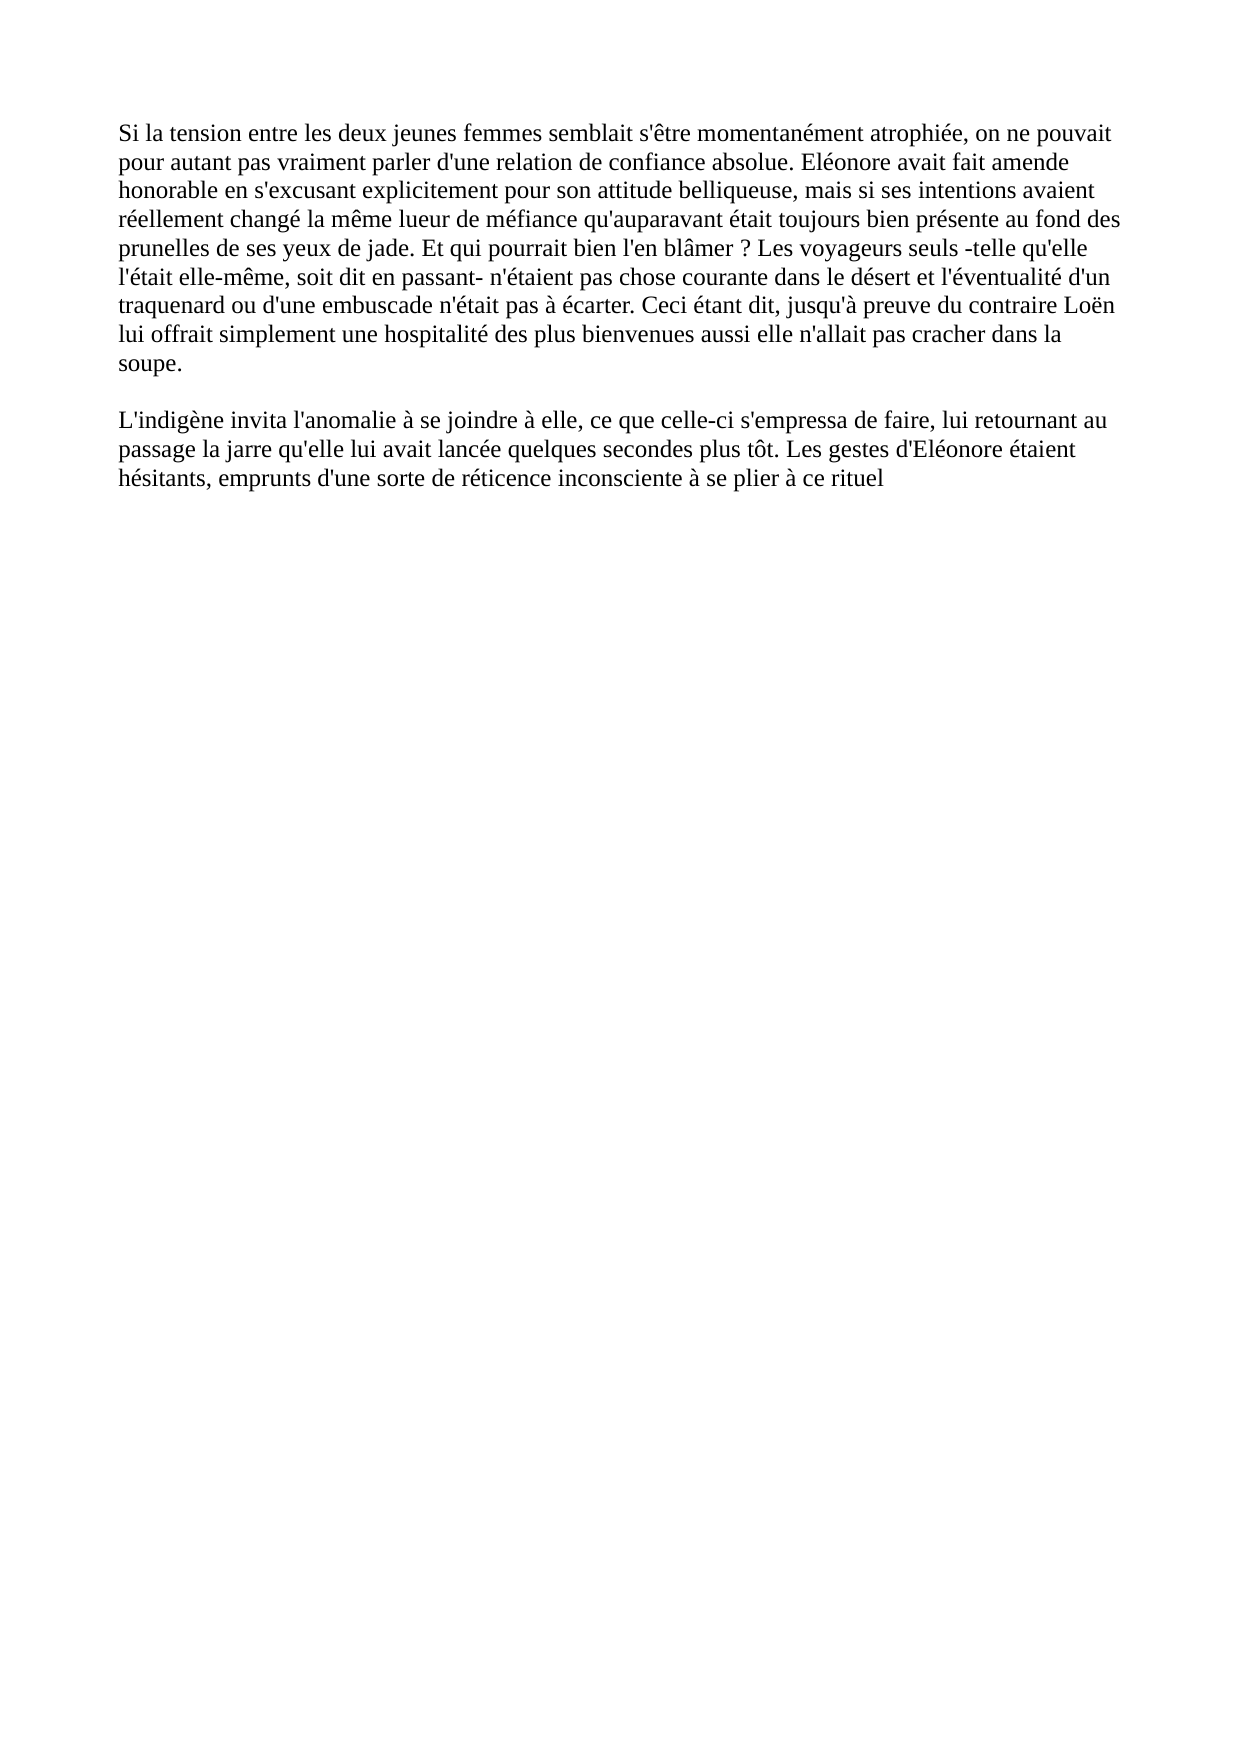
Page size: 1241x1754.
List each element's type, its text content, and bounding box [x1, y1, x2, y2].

text L'indigène invita l'anomalie à se joindre à elle, ce que celle-ci s'empressa de faire, lui retournant au passage la jarre qu'elle lui avait lancée quelques secondes plus tôt. Les gestes d'Eléonore étaient hésitants, emprunts d'une sorte de réticence inconsciente à se plier à ce rituel [118, 406, 1122, 492]
text Si la tension entre les deux jeunes femmes semblait s'être momentanément atrophiée, on ne pouvait pour autant pas vraiment parler d'une relation de confiance absolue. Eléonore avait fait amende honorable en s'excusant explicitement pour son attitude belliqueuse, mais si ses intentions avaient réellement changé la même lueur de méfiance qu'auparavant était toujours bien présente au fond des prunelles de ses yeux de jade. Et qui pourrait bien l'en blâmer ? Les voyageurs seuls -telle qu'elle l'était elle-même, soit dit en passant- n'étaient pas chose courante dans le désert et l'éventualité d'un traquenard ou d'une embuscade n'était pas à écarter. Ceci étant dit, jusqu'à preuve du contraire Loën lui offrait simplement une hospitalité des plus bienvenues aussi elle n'allait pas cracher dans la soupe. [118, 118, 1122, 377]
